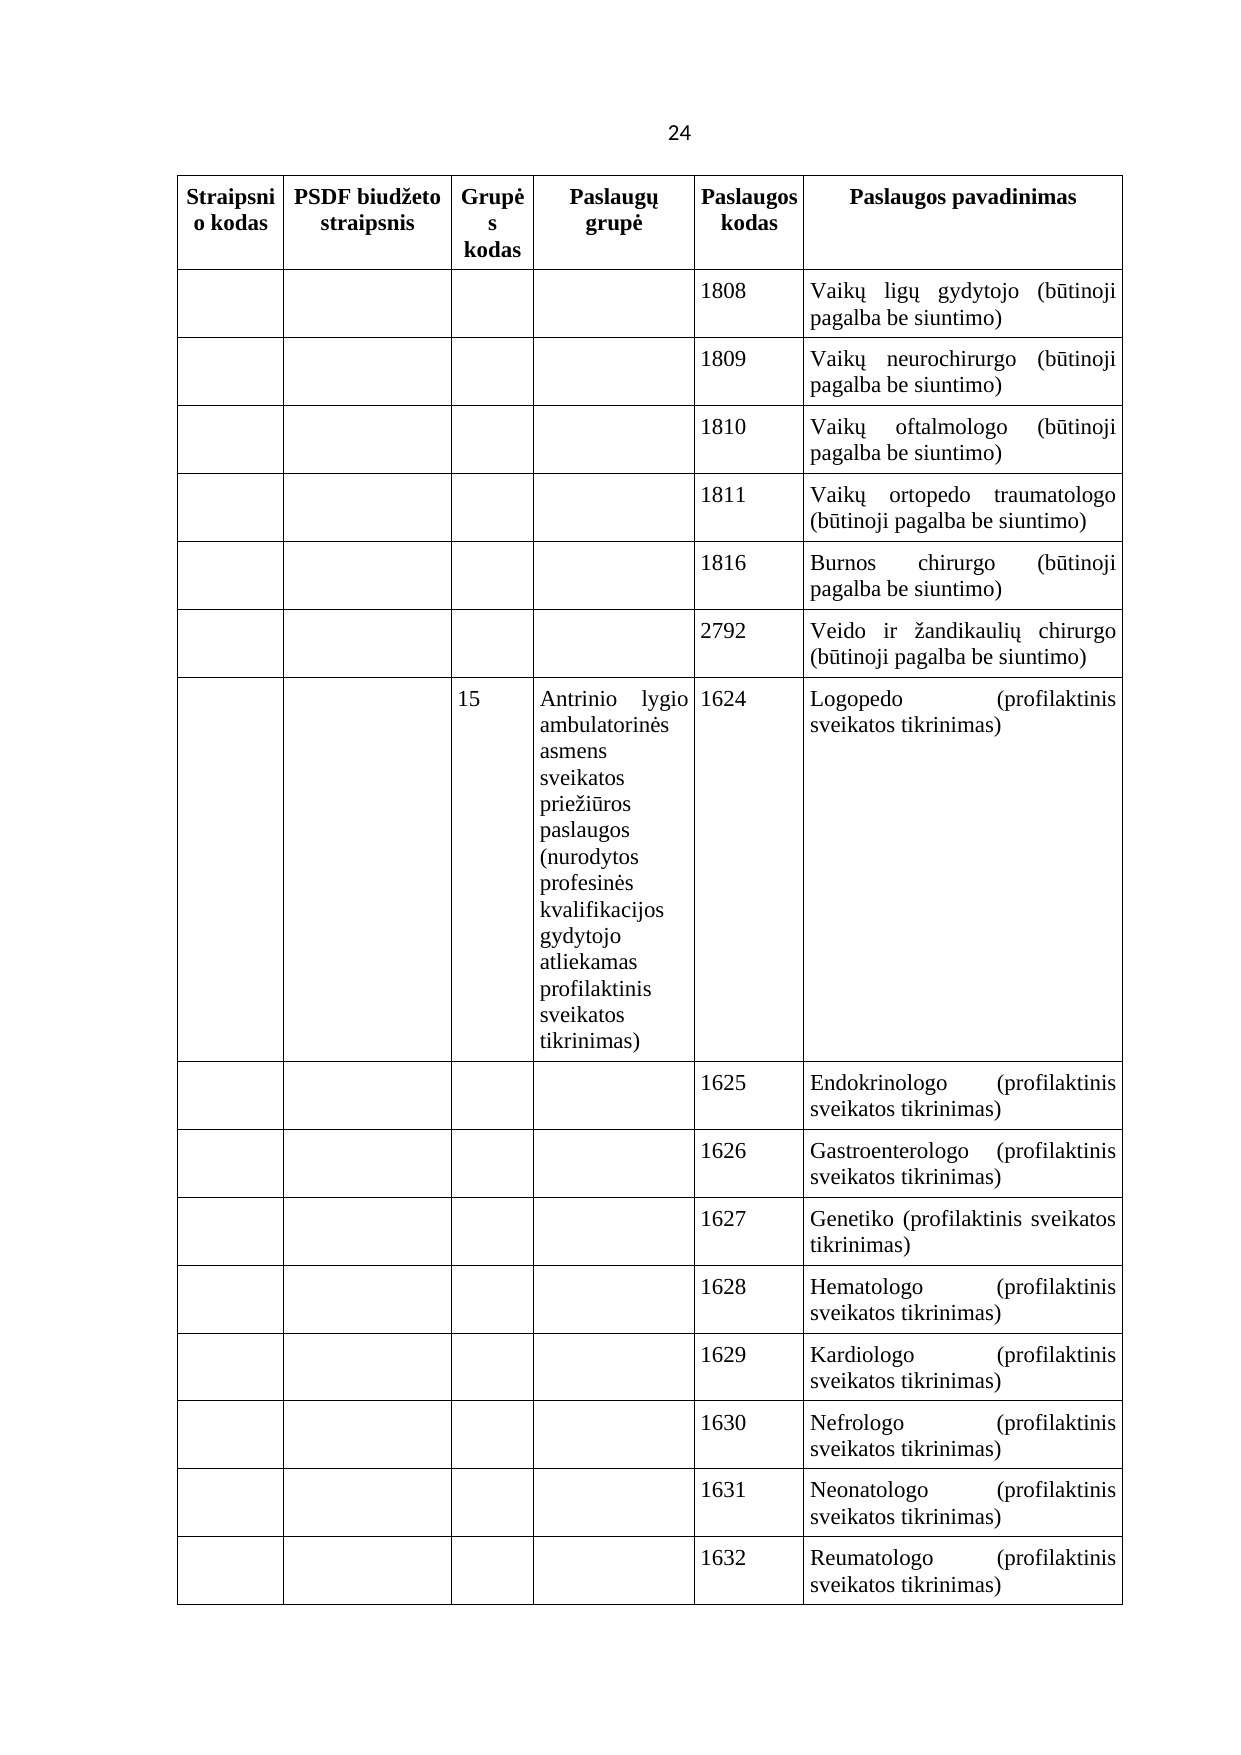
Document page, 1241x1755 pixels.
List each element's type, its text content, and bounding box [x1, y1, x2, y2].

table_cell 1632 [695, 1537, 803, 1604]
table_cell [284, 474, 451, 541]
table_cell 1808 [695, 270, 803, 337]
table_cell [534, 1334, 694, 1400]
table_cell [284, 1334, 451, 1400]
table_cell 1809 [695, 338, 803, 405]
table_cell [178, 678, 283, 1061]
table_cell Kardiologo (profilaktinis sveikatos tikrinimas) [804, 1334, 1122, 1400]
table_cell [284, 1266, 451, 1332]
table_cell [452, 542, 533, 609]
table_cell [534, 270, 694, 337]
table_cell [452, 474, 533, 541]
table_cell Gastroenterologo (profilaktinis sveikatos tikrinimas) [804, 1130, 1122, 1197]
table_cell Vaikų neurochirurgo (būtinoji pagalba be siuntimo) [804, 338, 1122, 405]
table_cell [452, 270, 533, 337]
table_cell Burnos chirurgo (būtinoji pagalba be siuntimo) [804, 542, 1122, 609]
table_cell Vaikų oftalmologo (būtinoji pagalba be siuntimo) [804, 406, 1122, 473]
table_cell 1630 [695, 1401, 803, 1468]
table_cell [452, 1334, 533, 1400]
table_cell [534, 1537, 694, 1604]
table_cell [284, 1130, 451, 1197]
table_cell Logopedo (profilaktinis sveikatos tikrinimas) [804, 678, 1122, 1061]
table_cell Reumatologo (profilaktinis sveikatos tikrinimas) [804, 1537, 1122, 1604]
table_cell [534, 1130, 694, 1197]
table_cell 2792 [695, 610, 803, 677]
table_cell 15 [452, 678, 533, 1061]
table_cell [534, 610, 694, 677]
table_cell Vaikų ligų gydytojo (būtinoji pagalba be siuntimo) [804, 270, 1122, 337]
table_cell [178, 338, 283, 405]
table_cell Hematologo (profilaktinis sveikatos tikrinimas) [804, 1266, 1122, 1332]
table_cell [452, 1130, 533, 1197]
table_cell [534, 406, 694, 473]
table_cell Vaikų ortopedo traumatologo (būtinoji pagalba be siuntimo) [804, 474, 1122, 541]
table_cell [452, 1401, 533, 1468]
table_cell Antrinio lygio ambulatorinės asmens sveikatos priežiūros paslaugos (nurodytos profesinės kvalifikacijos gydytojo atliekamas profilaktinis sveikatos tikrinimas) [534, 678, 694, 1061]
table_cell [178, 1062, 283, 1129]
table_header Paslaugos pavadinimas [804, 176, 1122, 269]
table_header Paslaugos kodas [695, 176, 803, 269]
table_cell [178, 1130, 283, 1197]
table_cell [452, 406, 533, 473]
table_cell [178, 1266, 283, 1332]
table_cell [178, 1537, 283, 1604]
table_header Paslaugų grupė [534, 176, 694, 269]
table_cell [452, 338, 533, 405]
table_cell [284, 610, 451, 677]
table_cell [178, 1198, 283, 1264]
table_cell [284, 1537, 451, 1604]
table_cell [534, 1266, 694, 1332]
table_cell [452, 1266, 533, 1332]
table_cell [534, 1401, 694, 1468]
table_header Straipsnio kodas [178, 176, 283, 269]
table_cell [534, 1198, 694, 1264]
table_cell [284, 270, 451, 337]
table_cell [534, 1062, 694, 1129]
table_cell [178, 1334, 283, 1400]
table_cell 1631 [695, 1469, 803, 1536]
table_header Grupės kodas [452, 176, 533, 269]
table_cell [178, 1401, 283, 1468]
table_header PSDF biudžeto straipsnis [284, 176, 451, 269]
table_cell Veido ir žandikaulių chirurgo (būtinoji pagalba be siuntimo) [804, 610, 1122, 677]
table_cell [284, 678, 451, 1061]
table_cell [452, 1469, 533, 1536]
table_cell [452, 1537, 533, 1604]
table_cell 1624 [695, 678, 803, 1061]
table_cell [178, 1469, 283, 1536]
table_cell 1810 [695, 406, 803, 473]
table_cell [452, 610, 533, 677]
table_cell [534, 542, 694, 609]
table_cell [284, 338, 451, 405]
table_cell [534, 1469, 694, 1536]
table_cell [178, 270, 283, 337]
table_cell [178, 542, 283, 609]
table_cell [284, 1401, 451, 1468]
table_cell [284, 542, 451, 609]
table_cell [178, 610, 283, 677]
table_cell [284, 1469, 451, 1536]
table_cell Endokrinologo (profilaktinis sveikatos tikrinimas) [804, 1062, 1122, 1129]
table_cell Nefrologo (profilaktinis sveikatos tikrinimas) [804, 1401, 1122, 1468]
table_cell [534, 338, 694, 405]
table_cell [284, 1198, 451, 1264]
table_cell 1811 [695, 474, 803, 541]
table_cell [178, 406, 283, 473]
table_cell [452, 1198, 533, 1264]
table_cell Genetiko (profilaktinis sveikatos tikrinimas) [804, 1198, 1122, 1264]
table_cell 1629 [695, 1334, 803, 1400]
table_cell 1628 [695, 1266, 803, 1332]
table_cell 1626 [695, 1130, 803, 1197]
table_cell [284, 1062, 451, 1129]
table_cell 1625 [695, 1062, 803, 1129]
table_cell [284, 406, 451, 473]
table_cell [534, 474, 694, 541]
table_cell 1816 [695, 542, 803, 609]
table_cell [452, 1062, 533, 1129]
table_cell [178, 474, 283, 541]
table_cell Neonatologo (profilaktinis sveikatos tikrinimas) [804, 1469, 1122, 1536]
table_cell 1627 [695, 1198, 803, 1264]
